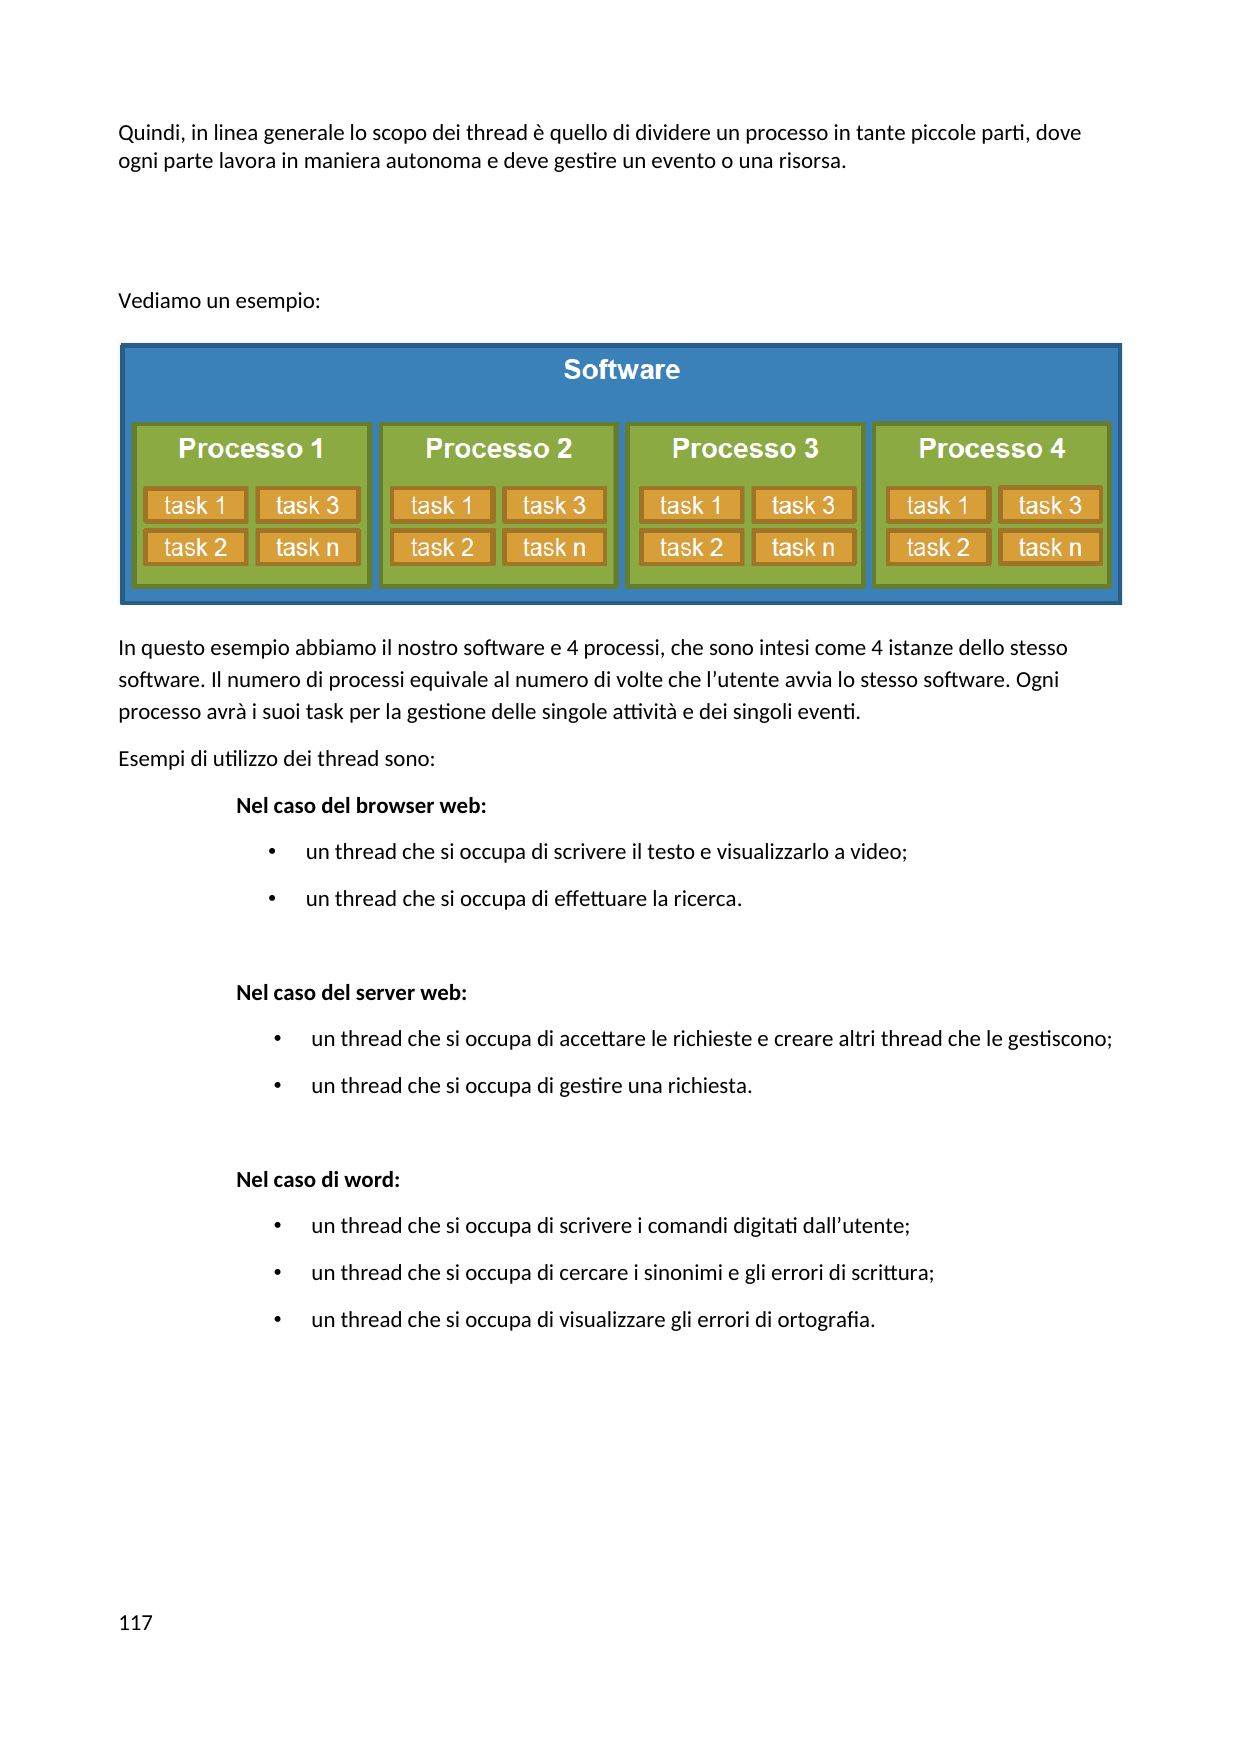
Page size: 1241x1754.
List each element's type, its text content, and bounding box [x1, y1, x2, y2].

picture [118, 342, 1123, 605]
text Nel caso di word: [118, 1165, 1122, 1193]
list un thread che si occupa di accettare le richieste e creare altri thread che le gestiscono; [274, 1024, 1122, 1053]
text Nel caso del browser web: [118, 791, 1122, 819]
text Nel caso del server web: [118, 978, 1122, 1006]
text Quindi, in linea generale lo scopo dei thread è quello di dividere un processo in tante piccole parti, dove ogni parte lavora in maniera autonoma e deve gestire un evento o una risorsa. [118, 118, 1122, 174]
list un thread che si occupa di cercare i sinonimi e gli errori di scrittura; [274, 1258, 1122, 1286]
list un thread che si occupa di visualizzare gli errori di ortografia. [274, 1305, 1122, 1333]
list un thread che si occupa di gestire una richiesta. [274, 1071, 1122, 1099]
list un thread che si occupa di scrivere i comandi digitati dall’utente; [274, 1212, 1122, 1240]
list un thread che si occupa di scrivere il testo e visualizzarlo a video; [268, 837, 1122, 866]
text In questo esempio abbiamo il nostro software e 4 processi, che sono intesi come 4 istanze dello stesso software. Il numero di processi equivale al numero di volte che l’utente avvia lo stesso software. Ogni processo avrà i suoi task per la gestione delle singole attività e dei singoli eventi. [118, 633, 1122, 725]
list un thread che si occupa di effettuare la ricerca. [268, 884, 1122, 912]
text Esempi di utilizzo dei thread sono: [118, 744, 1122, 772]
text Vediamo un esempio: [118, 286, 1122, 314]
